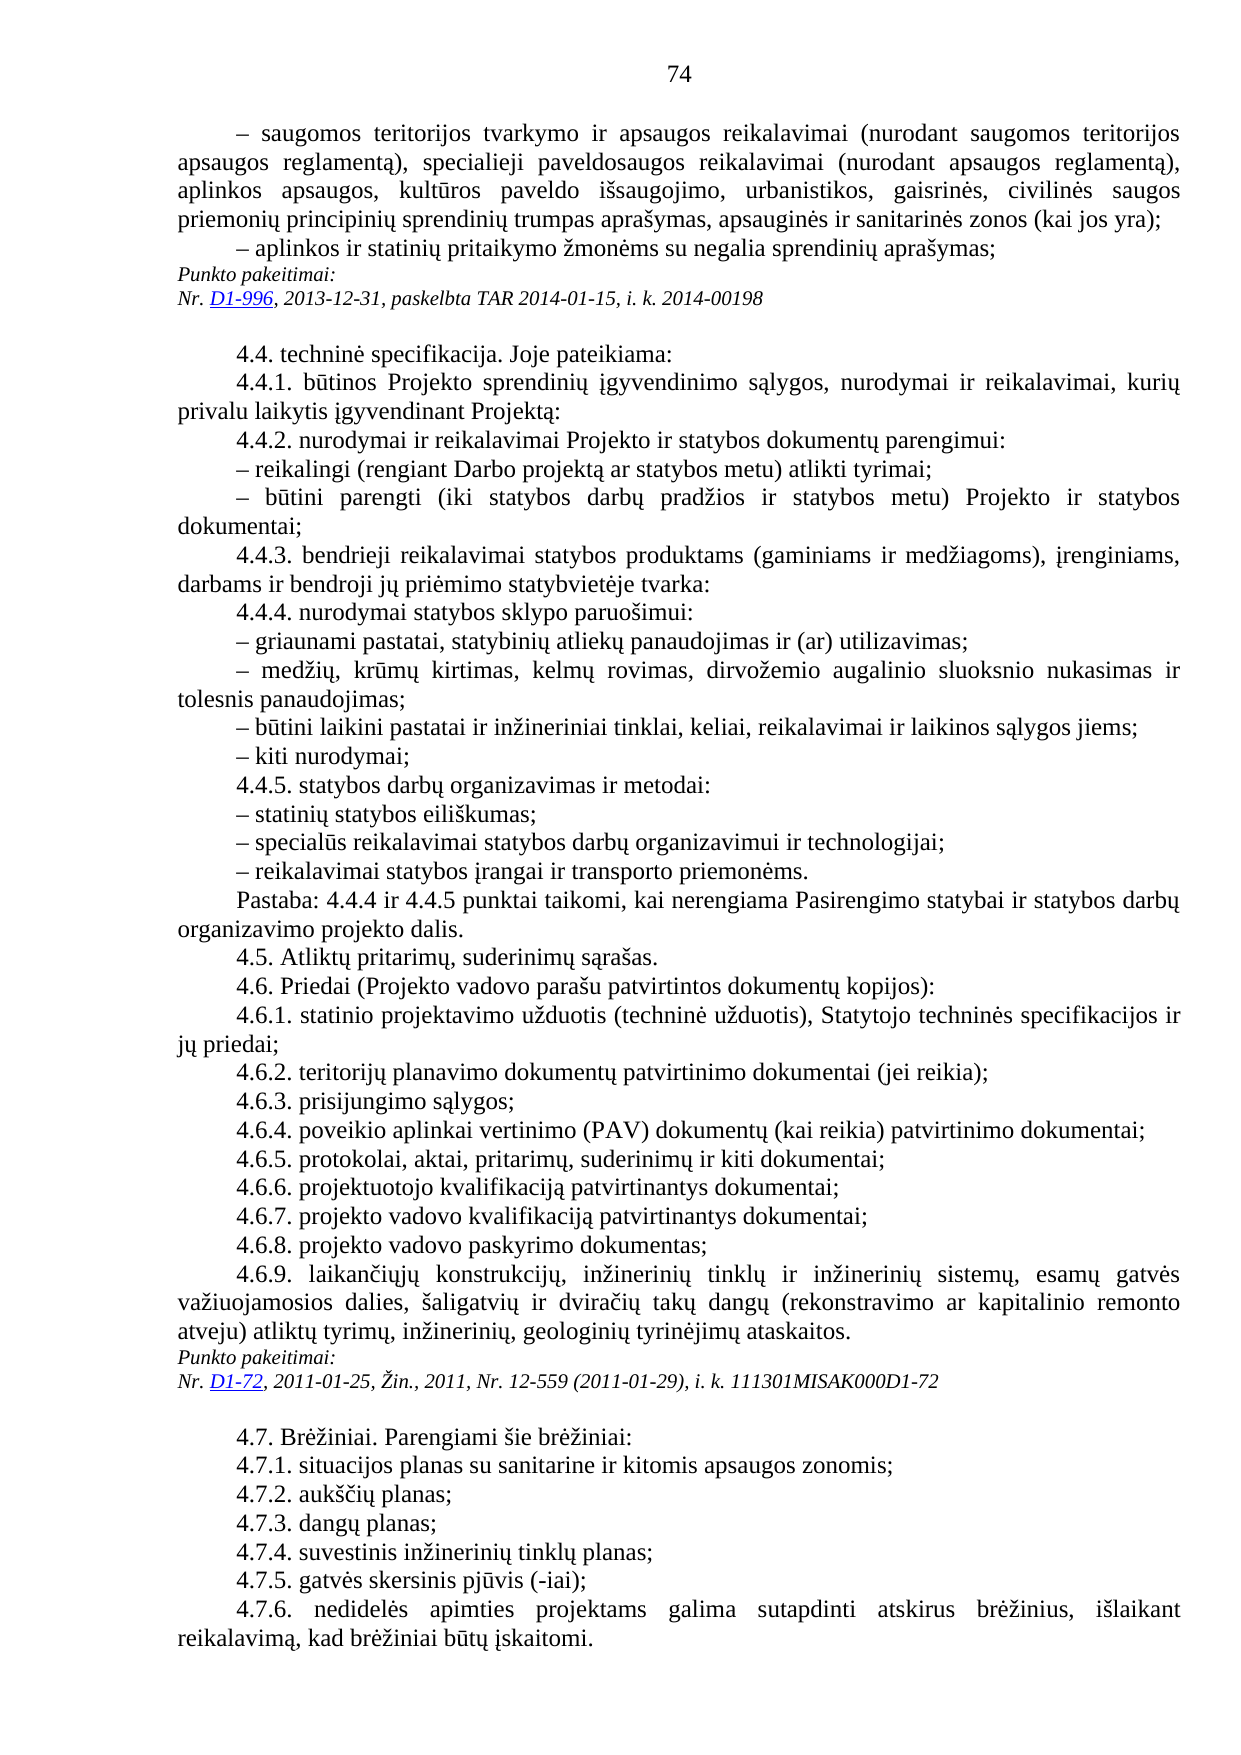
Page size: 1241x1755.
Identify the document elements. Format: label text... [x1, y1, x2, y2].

text – reikalavimai statybos įrangai ir transporto priemonėms. [177, 856, 1181, 885]
text Nr. D1-996, 2013-12-31, paskelbta TAR 2014-01-15, i. k. 2014-00198 [177, 286, 1181, 310]
text Pastaba: 4.4.4 ir 4.4.5 punktai taikomi, kai nerengiama Pasirengimo statybai ir statybos darbų organizavimo projekto dalis. [177, 885, 1181, 942]
text – saugomos teritorijos tvarkymo ir apsaugos reikalavimai (nurodant saugomos teritorijos apsaugos reglamentą), specialieji paveldosaugos reikalavimai (nurodant apsaugos reglamentą), aplinkos apsaugos, kultūros paveldo išsaugojimo, urbanistikos, gaisrinės, civilinės saugos priemonių principinių sprendinių trumpas aprašymas, apsauginės ir sanitarinės zonos (kai jos yra); [177, 118, 1181, 233]
text 4.4.5. statybos darbų organizavimas ir metodai: [177, 770, 1181, 799]
text – griaunami pastatai, statybinių atliekų panaudojimas ir (ar) utilizavimas; [177, 626, 1181, 655]
text – kiti nurodymai; [177, 741, 1181, 770]
text 4.6.1. statinio projektavimo užduotis (techninė užduotis), Statytojo techninės specifikacijos ir jų priedai; [177, 1000, 1181, 1057]
text 4.6.7. projekto vadovo kvalifikaciją patvirtinantys dokumentai; [177, 1201, 1181, 1230]
text 4.6.5. protokolai, aktai, pritarimų, suderinimų ir kiti dokumentai; [177, 1144, 1181, 1172]
text 4.4.2. nurodymai ir reikalavimai Projekto ir statybos dokumentų parengimui: [177, 425, 1181, 454]
text Nr. D1-72, 2011-01-25, Žin., 2011, Nr. 12-559 (2011-01-29), i. k. 111301MISAK000D1-72 [177, 1369, 1181, 1393]
text 4.6.3. prisijungimo sąlygos; [177, 1086, 1181, 1115]
text 4.7.2. aukščių planas; [177, 1479, 1181, 1508]
text 4.4. techninė specifikacija. Joje pateikiama: [177, 339, 1181, 367]
text Punkto pakeitimai: [177, 1345, 1181, 1369]
text – medžių, krūmų kirtimas, kelmų rovimas, dirvožemio augalinio sluoksnio nukasimas ir tolesnis panaudojimas; [177, 655, 1181, 712]
text 4.7.5. gatvės skersinis pjūvis (-iai); [177, 1566, 1181, 1594]
text 4.6.4. poveikio aplinkai vertinimo (PAV) dokumentų (kai reikia) patvirtinimo dokumentai; [177, 1115, 1181, 1144]
text 4.6.6. projektuotojo kvalifikaciją patvirtinantys dokumentai; [177, 1172, 1181, 1201]
text 4.5. Atliktų pritarimų, suderinimų sąrašas. [177, 942, 1181, 971]
text – būtini laikini pastatai ir inžineriniai tinklai, keliai, reikalavimai ir laikinos sąlygos jiems; [177, 712, 1181, 741]
text 4.6.9. laikančiųjų konstrukcijų, inžinerinių tinklų ir inžinerinių sistemų, esamų gatvės važiuojamosios dalies, šaligatvių ir dviračių takų dangų (rekonstravimo ar kapitalinio remonto atveju) atliktų tyrimų, inžinerinių, geologinių tyrinėjimų ataskaitos. [177, 1259, 1181, 1345]
text 4.7.1. situacijos planas su sanitarine ir kitomis apsaugos zonomis; [177, 1451, 1181, 1479]
text 4.6. Priedai (Projekto vadovo parašu patvirtintos dokumentų kopijos): [177, 971, 1181, 1000]
text 4.4.1. būtinos Projekto sprendinių įgyvendinimo sąlygos, nurodymai ir reikalavimai, kurių privalu laikytis įgyvendinant Projektą: [177, 367, 1181, 425]
text 4.7.4. suvestinis inžinerinių tinklų planas; [177, 1537, 1181, 1566]
text – aplinkos ir statinių pritaikymo žmonėms su negalia sprendinių aprašymas; [177, 233, 1181, 262]
text 4.6.8. projekto vadovo paskyrimo dokumentas; [177, 1230, 1181, 1259]
text 4.7. Brėžiniai. Parengiami šie brėžiniai: [177, 1422, 1181, 1451]
text 4.4.4. nurodymai statybos sklypo paruošimui: [177, 597, 1181, 626]
text 4.4.3. bendrieji reikalavimai statybos produktams (gaminiams ir medžiagoms), įrenginiams, darbams ir bendroji jų priėmimo statybvietėje tvarka: [177, 540, 1181, 597]
text Punkto pakeitimai: [177, 262, 1181, 286]
text – specialūs reikalavimai statybos darbų organizavimui ir technologijai; [177, 827, 1181, 856]
text – reikalingi (rengiant Darbo projektą ar statybos metu) atlikti tyrimai; [177, 454, 1181, 482]
text 4.7.3. dangų planas; [177, 1508, 1181, 1537]
text – būtini parengti (iki statybos darbų pradžios ir statybos metu) Projekto ir statybos dokumentai; [177, 482, 1181, 540]
text – statinių statybos eiliškumas; [177, 799, 1181, 827]
text 4.6.2. teritorijų planavimo dokumentų patvirtinimo dokumentai (jei reikia); [177, 1057, 1181, 1086]
text 4.7.6. nedidelės apimties projektams galima sutapdinti atskirus brėžinius, išlaikant reikalavimą, kad brėžiniai būtų įskaitomi. [177, 1594, 1181, 1652]
